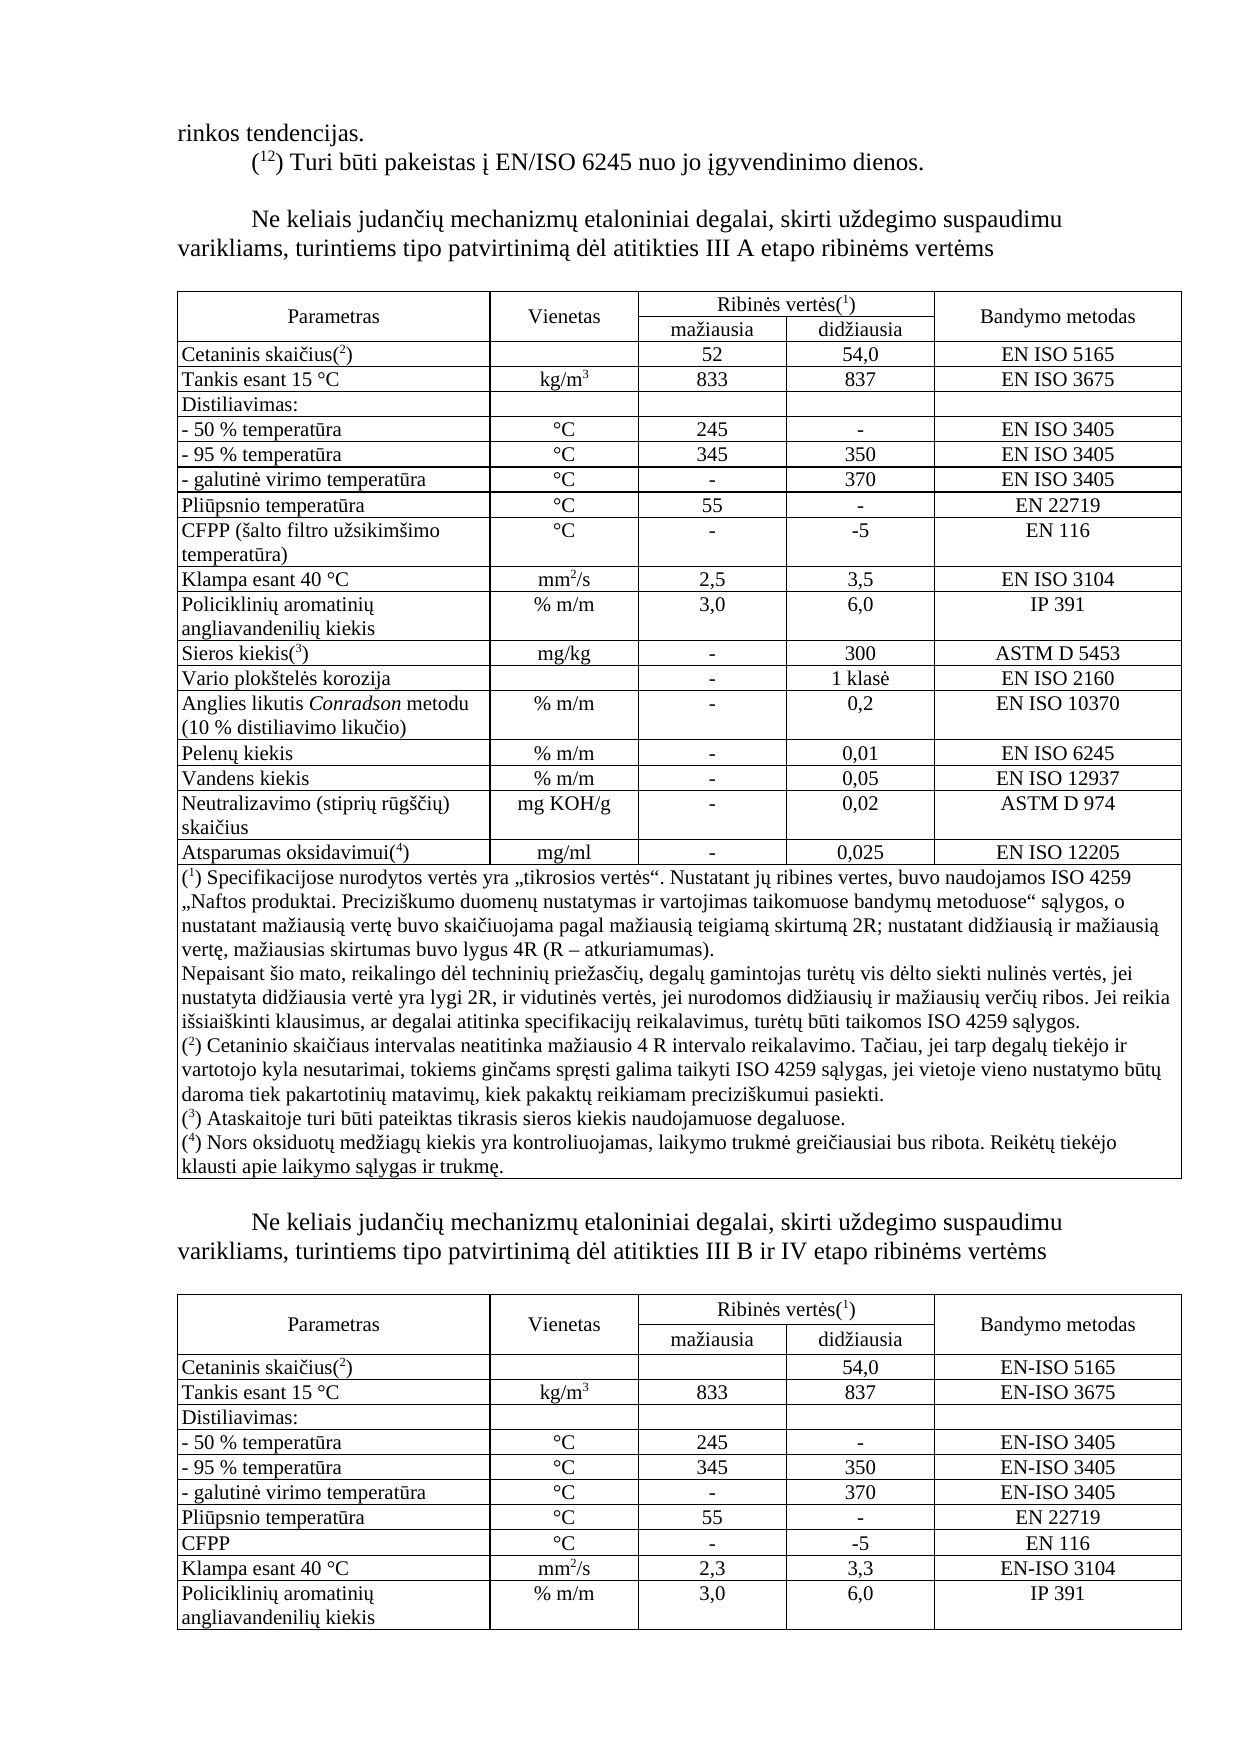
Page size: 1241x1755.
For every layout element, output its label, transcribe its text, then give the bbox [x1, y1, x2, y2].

table_header Parametras [178, 292, 489, 341]
table_cell EN 116 [935, 1530, 1181, 1554]
table_cell 245 [639, 417, 786, 441]
table_cell mg/kg [491, 641, 638, 665]
table_cell - [787, 1505, 934, 1529]
table_cell °C [491, 442, 638, 466]
table_cell Atsparumas oksidavimui(4) [178, 840, 489, 864]
table_cell 3,0 [639, 592, 786, 640]
table_cell Vandens kiekis [178, 766, 489, 789]
table_cell [935, 392, 1181, 416]
table_cell 3,5 [787, 567, 934, 591]
table_cell mm2/s [491, 1556, 638, 1579]
table_cell - 95 % temperatūra [178, 442, 489, 466]
table_cell 370 [787, 1480, 934, 1504]
table_cell EN ISO 6245 [935, 740, 1181, 764]
table_cell EN ISO 3104 [935, 567, 1181, 591]
table_cell Pliūpsnio temperatūra [178, 1505, 489, 1529]
table_cell - [639, 666, 786, 690]
table_cell mm2/s [491, 567, 638, 591]
table_cell - [639, 691, 786, 739]
table_cell Pelenų kiekis [178, 740, 489, 764]
table_cell - 50 % temperatūra [178, 1430, 489, 1454]
table_cell - [639, 766, 786, 789]
table_cell 1 klasė [787, 666, 934, 690]
table_cell - 50 % temperatūra [178, 417, 489, 441]
table_cell °C [491, 468, 638, 491]
table_header Bandymo metodas [935, 1295, 1181, 1354]
table_header Ribinės vertės(1) [639, 292, 934, 316]
table_cell mažiausia [639, 1325, 786, 1354]
table_cell °C [491, 518, 638, 566]
table_cell EN ISO 2160 [935, 666, 1181, 690]
table_cell [639, 1405, 786, 1429]
table_cell °C [491, 417, 638, 441]
table_cell - 95 % temperatūra [178, 1455, 489, 1479]
table_cell [639, 392, 786, 416]
table_cell 6,0 [787, 592, 934, 640]
table_cell 370 [787, 468, 934, 491]
table_cell [491, 1355, 638, 1379]
table_cell % m/m [491, 1581, 638, 1629]
table_cell Pliūpsnio temperatūra [178, 493, 489, 517]
table_cell Policiklinių aromatinių angliavandenilių kiekis [178, 592, 489, 640]
table_cell - [787, 417, 934, 441]
table_cell % m/m [491, 766, 638, 789]
text (12) Turi būti pakeistas į EN/ISO 6245 nuo jo įgyvendinimo dienos. [177, 147, 1166, 176]
table_cell 345 [639, 442, 786, 466]
table_cell EN-ISO 3405 [935, 1455, 1181, 1479]
table_cell didžiausia [787, 317, 934, 341]
table_cell % m/m [491, 592, 638, 640]
table_cell 833 [639, 1380, 786, 1404]
table_cell 3,0 [639, 1581, 786, 1629]
table_cell Anglies likutis Conradson metodu (10 % distiliavimo likučio) [178, 691, 489, 739]
table_cell [491, 392, 638, 416]
table_cell EN 116 [935, 518, 1181, 566]
table_cell Cetaninis skaičius(2) [178, 342, 489, 366]
table_cell 837 [787, 367, 934, 391]
table_cell mg KOH/g [491, 791, 638, 839]
table_cell Klampa esant 40 °C [178, 1556, 489, 1579]
table_cell % m/m [491, 691, 638, 739]
table_cell 350 [787, 442, 934, 466]
table_cell ASTM D 5453 [935, 641, 1181, 665]
table_cell 3,3 [787, 1556, 934, 1579]
table_cell 55 [639, 493, 786, 517]
table_cell EN ISO 3675 [935, 367, 1181, 391]
table_cell IP 391 [935, 1581, 1181, 1629]
text Ne keliais judančių mechanizmų etaloniniai degalai, skirti uždegimo suspaudimu varikliams, turintiems tipo patvirtinimą dėl atitikties III A etapo ribinėms vertėms [177, 204, 1166, 262]
table_cell - galutinė virimo temperatūra [178, 1480, 489, 1504]
table_cell - [639, 1530, 786, 1554]
text Ne keliais judančių mechanizmų etaloniniai degalai, skirti uždegimo suspaudimu varikliams, turintiems tipo patvirtinimą dėl atitikties III B ir IV etapo ribinėms vertėms [177, 1207, 1166, 1265]
table_cell [491, 666, 638, 690]
table_cell Distiliavimas: [178, 1405, 489, 1429]
table_cell -5 [787, 1530, 934, 1554]
table_cell EN ISO 3405 [935, 417, 1181, 441]
table_cell 2,3 [639, 1556, 786, 1579]
table_cell CFPP [178, 1530, 489, 1554]
table_cell 0,05 [787, 766, 934, 789]
table_cell mažiausia [639, 317, 786, 341]
table_cell - [639, 468, 786, 491]
table_header Ribinės vertės(1) [639, 1295, 934, 1324]
table_cell EN-ISO 3675 [935, 1380, 1181, 1404]
table_cell 55 [639, 1505, 786, 1529]
table_cell 2,5 [639, 567, 786, 591]
table_cell % m/m [491, 740, 638, 764]
table_cell Klampa esant 40 °C [178, 567, 489, 591]
table_header Vienetas [491, 292, 638, 341]
table_cell 0,02 [787, 791, 934, 839]
table_cell 833 [639, 367, 786, 391]
table_cell [787, 1405, 934, 1429]
table_cell kg/m3 [491, 367, 638, 391]
table_cell - [639, 1480, 786, 1504]
table_cell Policiklinių aromatinių angliavandenilių kiekis [178, 1581, 489, 1629]
table_cell Sieros kiekis(3) [178, 641, 489, 665]
table_cell 54,0 [787, 1355, 934, 1379]
table_cell 0,01 [787, 740, 934, 764]
table_cell - [639, 791, 786, 839]
table_cell - [639, 518, 786, 566]
table_cell 300 [787, 641, 934, 665]
table_cell °C [491, 493, 638, 517]
table_cell - galutinė virimo temperatūra [178, 468, 489, 491]
table_cell EN-ISO 3405 [935, 1480, 1181, 1504]
table_cell EN-ISO 3405 [935, 1430, 1181, 1454]
table_cell °C [491, 1505, 638, 1529]
table_cell (1) Specifikacijose nurodytos vertės yra „tikrosios vertės“. Nustatant jų ribines vertes, buvo naudojamos ISO 4259 „Naftos produktai. Preciziškumo duomenų nustatymas ir vartojimas taikomuose bandymų metoduose“ sąlygos, o nustatant mažiausią vertę buvo skaičiuojama pagal mažiausią teigiamą skirtumą 2R; nustatant didžiausią ir mažiausią vertę, mažiausias skirtumas buvo lygus 4R (R – atkuriamumas). Nepaisant šio mato, reikalingo dėl techninių priežasčių, degalų gamintojas turėtų vis dėlto siekti nulinės vertės, jei nustatyta didžiausia vertė yra lygi 2R, ir vidutinės vertės, jei nurodomos didžiausių ir mažiausių verčių ribos. Jei reikia išsiaiškinti klausimus, ar degalai atitinka specifikacijų reikalavimus, turėtų būti taikomos ISO 4259 sąlygos. (2) Cetaninio skaičiaus intervalas neatitinka mažiausio 4 R intervalo reikalavimo. Tačiau, jei tarp degalų tiekėjo ir vartotojo kyla nesutarimai, tokiems ginčams spręsti galima taikyti ISO 4259 sąlygas, jei vietoje vieno nustatymo būtų daroma tiek pakartotinių matavimų, kiek pakaktų reikiamam preciziškumui pasiekti. (3) Ataskaitoje turi būti pateiktas tikrasis sieros kiekis naudojamuose degaluose. (4) Nors oksiduotų medžiagų kiekis yra kontroliuojamas, laikymo trukmė greičiausiai bus ribota. Reikėtų tiekėjo klausti apie laikymo sąlygas ir trukmę. [178, 865, 1181, 1178]
table_cell EN ISO 10370 [935, 691, 1181, 739]
table_cell ASTM D 974 [935, 791, 1181, 839]
table_cell Cetaninis skaičius(2) [178, 1355, 489, 1379]
table_cell didžiausia [787, 1325, 934, 1354]
table_cell Neutralizavimo (stiprių rūgščių) skaičius [178, 791, 489, 839]
table_cell 0,025 [787, 840, 934, 864]
table_cell [639, 1355, 786, 1379]
table_cell [491, 342, 638, 366]
table_cell EN-ISO 5165 [935, 1355, 1181, 1379]
table_cell 52 [639, 342, 786, 366]
table_cell - [639, 840, 786, 864]
table_cell EN-ISO 3104 [935, 1556, 1181, 1579]
table_header Bandymo metodas [935, 292, 1181, 341]
table_cell 6,0 [787, 1581, 934, 1629]
table_cell - [639, 641, 786, 665]
table_cell - [639, 740, 786, 764]
table_header Vienetas [491, 1295, 638, 1354]
table_cell - [787, 1430, 934, 1454]
table_cell 350 [787, 1455, 934, 1479]
table_cell IP 391 [935, 592, 1181, 640]
table_cell °C [491, 1430, 638, 1454]
table_cell CFPP (šalto filtro užsikimšimo temperatūra) [178, 518, 489, 566]
table_cell EN 22719 [935, 493, 1181, 517]
table_cell [935, 1405, 1181, 1429]
table_cell [787, 392, 934, 416]
table_cell Tankis esant 15 °C [178, 367, 489, 391]
table_header Parametras [178, 1295, 489, 1354]
table_cell °C [491, 1455, 638, 1479]
table_cell kg/m3 [491, 1380, 638, 1404]
table_cell Tankis esant 15 °C [178, 1380, 489, 1404]
table_cell EN ISO 12937 [935, 766, 1181, 789]
table_cell EN ISO 12205 [935, 840, 1181, 864]
table_cell EN ISO 3405 [935, 468, 1181, 491]
table_cell 837 [787, 1380, 934, 1404]
table_cell -5 [787, 518, 934, 566]
table_cell Vario plokštelės korozija [178, 666, 489, 690]
table_cell Distiliavimas: [178, 392, 489, 416]
table_cell mg/ml [491, 840, 638, 864]
table_cell EN ISO 5165 [935, 342, 1181, 366]
table_cell [491, 1405, 638, 1429]
table_cell EN ISO 3405 [935, 442, 1181, 466]
table_cell EN 22719 [935, 1505, 1181, 1529]
table_cell °C [491, 1530, 638, 1554]
table_cell - [787, 493, 934, 517]
table_cell 245 [639, 1430, 786, 1454]
table_cell 54,0 [787, 342, 934, 366]
table_cell 345 [639, 1455, 786, 1479]
text rinkos tendencijas. [177, 118, 1166, 147]
table_cell °C [491, 1480, 638, 1504]
table_cell 0,2 [787, 691, 934, 739]
